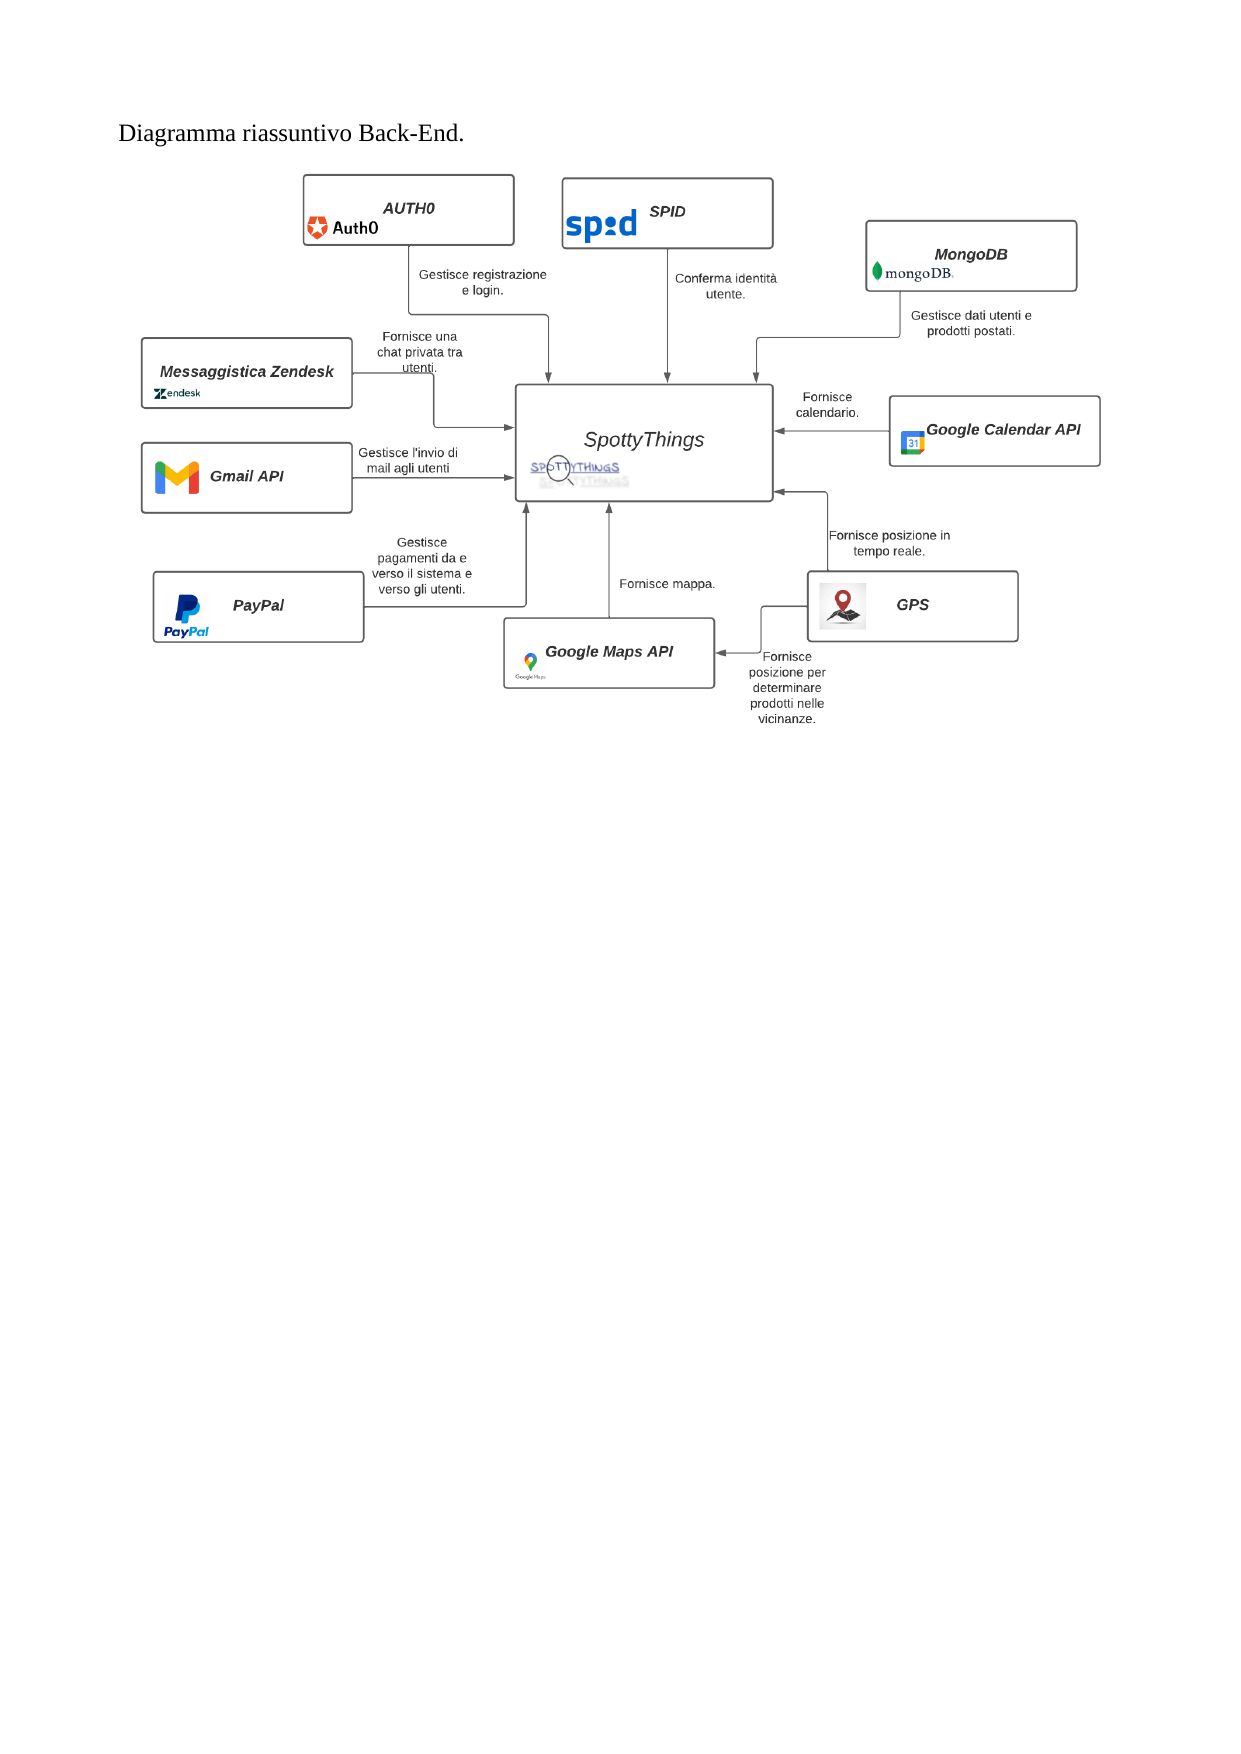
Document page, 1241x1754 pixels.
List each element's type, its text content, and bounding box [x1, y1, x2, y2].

text Diagramma riassuntivo Back-End. [118, 118, 1122, 147]
picture [118, 151, 1123, 752]
